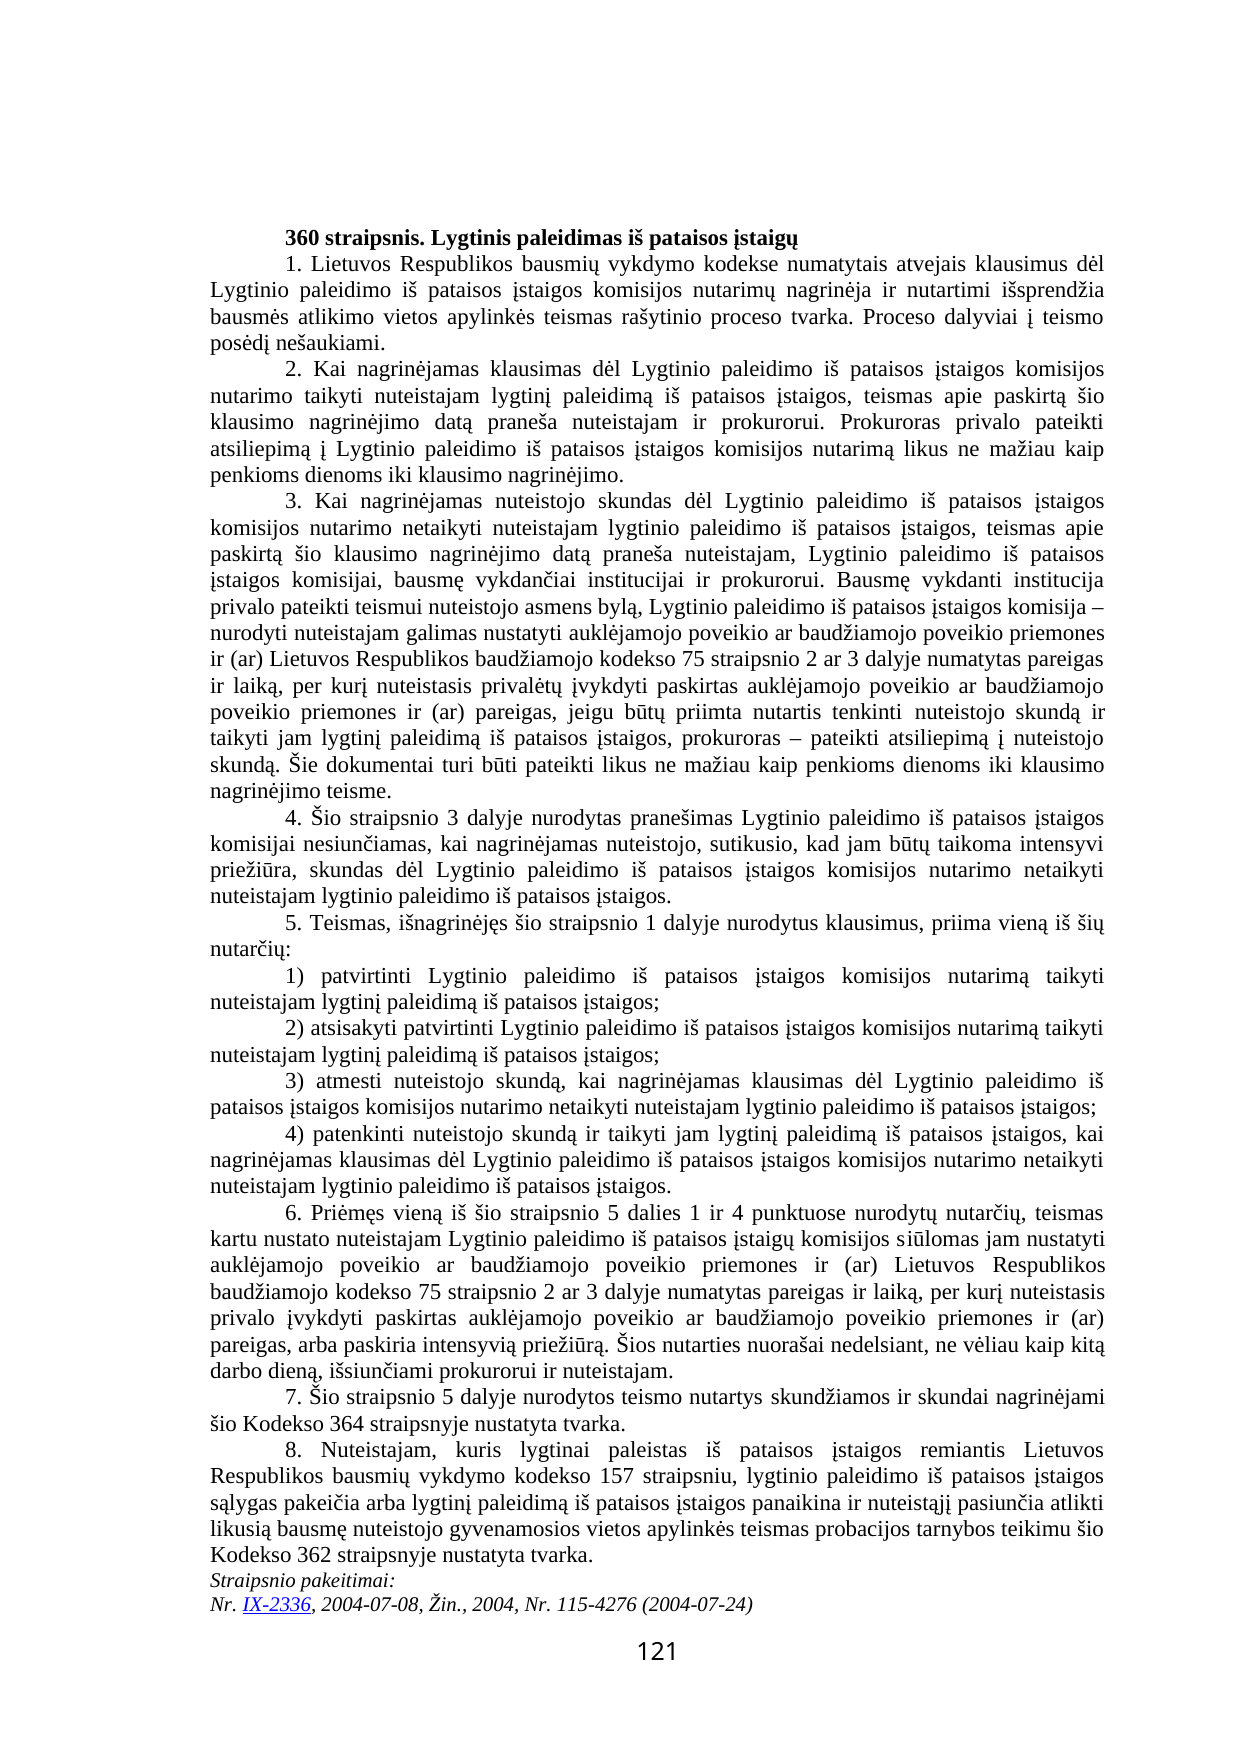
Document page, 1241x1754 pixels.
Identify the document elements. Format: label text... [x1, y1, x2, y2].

text Straipsnio pakeitimai: [210, 1568, 1106, 1592]
text 2) atsisakyti patvirtinti Lygtinio paleidimo iš pataisos įstaigos komisijos nutarimą taikyti nuteistajam lygtinį paleidimą iš pataisos įstaigos; [210, 1014, 1106, 1067]
text 2. Kai nagrinėjamas klausimas dėl Lygtinio paleidimo iš pataisos įstaigos komisijos nutarimo taikyti nuteistajam lygtinį paleidimą iš pataisos įstaigos, teismas apie paskirtą šio klausimo nagrinėjimo datą praneša nuteistajam ir prokurorui. Prokuroras privalo pateikti atsiliepimą į Lygtinio paleidimo iš pataisos įstaigos komisijos nutarimą likus ne mažiau kaip penkioms dienoms iki klausimo nagrinėjimo. [210, 356, 1106, 487]
text 3. Kai nagrinėjamas nuteistojo skundas dėl Lygtinio paleidimo iš pataisos įstaigos komisijos nutarimo netaikyti nuteistajam lygtinio paleidimo iš pataisos įstaigos, teismas apie paskirtą šio klausimo nagrinėjimo datą praneša nuteistajam, Lygtinio paleidimo iš pataisos įstaigos komisijai, bausmę vykdančiai institucijai ir prokurorui. Bausmę vykdanti institucija privalo pateikti teismui nuteistojo asmens bylą, Lygtinio paleidimo iš pataisos įstaigos komisija – nurodyti nuteistajam galimas nustatyti auklėjamojo poveikio ar baudžiamojo poveikio priemones ir (ar) Lietuvos Respublikos baudžiamojo kodekso 75 straipsnio 2 ar 3 dalyje numatytas pareigas ir laiką, per kurį nuteistasis privalėtų įvykdyti paskirtas auklėjamojo poveikio ar baudžiamojo poveikio priemones ir (ar) pareigas, jeigu būtų priimta nutartis tenkinti nuteistojo skundą ir taikyti jam lygtinį paleidimą iš pataisos įstaigos, prokuroras – pateikti atsiliepimą į nuteistojo skundą. Šie dokumentai turi būti pateikti likus ne mažiau kaip penkioms dienoms iki klausimo nagrinėjimo teisme. [210, 487, 1106, 803]
text 4. Šio straipsnio 3 dalyje nurodytas pranešimas Lygtinio paleidimo iš pataisos įstaigos komisijai nesiunčiamas, kai nagrinėjamas nuteistojo, sutikusio, kad jam būtų taikoma intensyvi priežiūra, skundas dėl Lygtinio paleidimo iš pataisos įstaigos komisijos nutarimo netaikyti nuteistajam lygtinio paleidimo iš pataisos įstaigos. [210, 803, 1106, 909]
text 3) atmesti nuteistojo skundą, kai nagrinėjamas klausimas dėl Lygtinio paleidimo iš pataisos įstaigos komisijos nutarimo netaikyti nuteistajam lygtinio paleidimo iš pataisos įstaigos; [210, 1067, 1106, 1120]
text 360 straipsnis. Lygtinis paleidimas iš pataisos įstaigų [210, 224, 1106, 250]
text 6. Priėmęs vieną iš šio straipsnio 5 dalies 1 ir 4 punktuose nurodytų nutarčių, teismas kartu nustato nuteistajam Lygtinio paleidimo iš pataisos įstaigų komisijos siūlomas jam nustatyti auklėjamojo poveikio ar baudžiamojo poveikio priemones ir (ar) Lietuvos Respublikos baudžiamojo kodekso 75 straipsnio 2 ar 3 dalyje numatytas pareigas ir laiką, per kurį nuteistasis privalo įvykdyti paskirtas auklėjamojo poveikio ar baudžiamojo poveikio priemones ir (ar) pareigas, arba paskiria intensyvią priežiūrą. Šios nutarties nuorašai nedelsiant, ne vėliau kaip kitą darbo dieną, išsiunčiami prokurorui ir nuteistajam. [210, 1199, 1106, 1383]
text Nr. IX-2336, 2004-07-08, Žin., 2004, Nr. 115-4276 (2004-07-24) [210, 1592, 1106, 1616]
text 8. Nuteistajam, kuris lygtinai paleistas iš pataisos įstaigos remiantis Lietuvos Respublikos bausmių vykdymo kodekso 157 straipsniu, lygtinio paleidimo iš pataisos įstaigos sąlygas pakeičia arba lygtinį paleidimą iš pataisos įstaigos panaikina ir nuteistąjį pasiunčia atlikti likusią bausmę nuteistojo gyvenamosios vietos apylinkės teismas probacijos tarnybos teikimu šio Kodekso 362 straipsnyje nustatyta tvarka. [210, 1436, 1106, 1568]
text 7. Šio straipsnio 5 dalyje nurodytos teismo nutartys skundžiamos ir skundai nagrinėjami šio Kodekso 364 straipsnyje nustatyta tvarka. [210, 1383, 1106, 1436]
text 1. Lietuvos Respublikos bausmių vykdymo kodekse numatytais atvejais klausimus dėl Lygtinio paleidimo iš pataisos įstaigos komisijos nutarimų nagrinėja ir nutartimi išsprendžia bausmės atlikimo vietos apylinkės teismas rašytinio proceso tvarka. Proceso dalyviai į teismo posėdį nešaukiami. [210, 250, 1106, 356]
text 4) patenkinti nuteistojo skundą ir taikyti jam lygtinį paleidimą iš pataisos įstaigos, kai nagrinėjamas klausimas dėl Lygtinio paleidimo iš pataisos įstaigos komisijos nutarimo netaikyti nuteistajam lygtinio paleidimo iš pataisos įstaigos. [210, 1120, 1106, 1199]
text 1) patvirtinti Lygtinio paleidimo iš pataisos įstaigos komisijos nutarimą taikyti nuteistajam lygtinį paleidimą iš pataisos įstaigos; [210, 962, 1106, 1014]
text 5. Teismas, išnagrinėjęs šio straipsnio 1 dalyje nurodytus klausimus, priima vieną iš šių nutarčių: [210, 909, 1106, 962]
